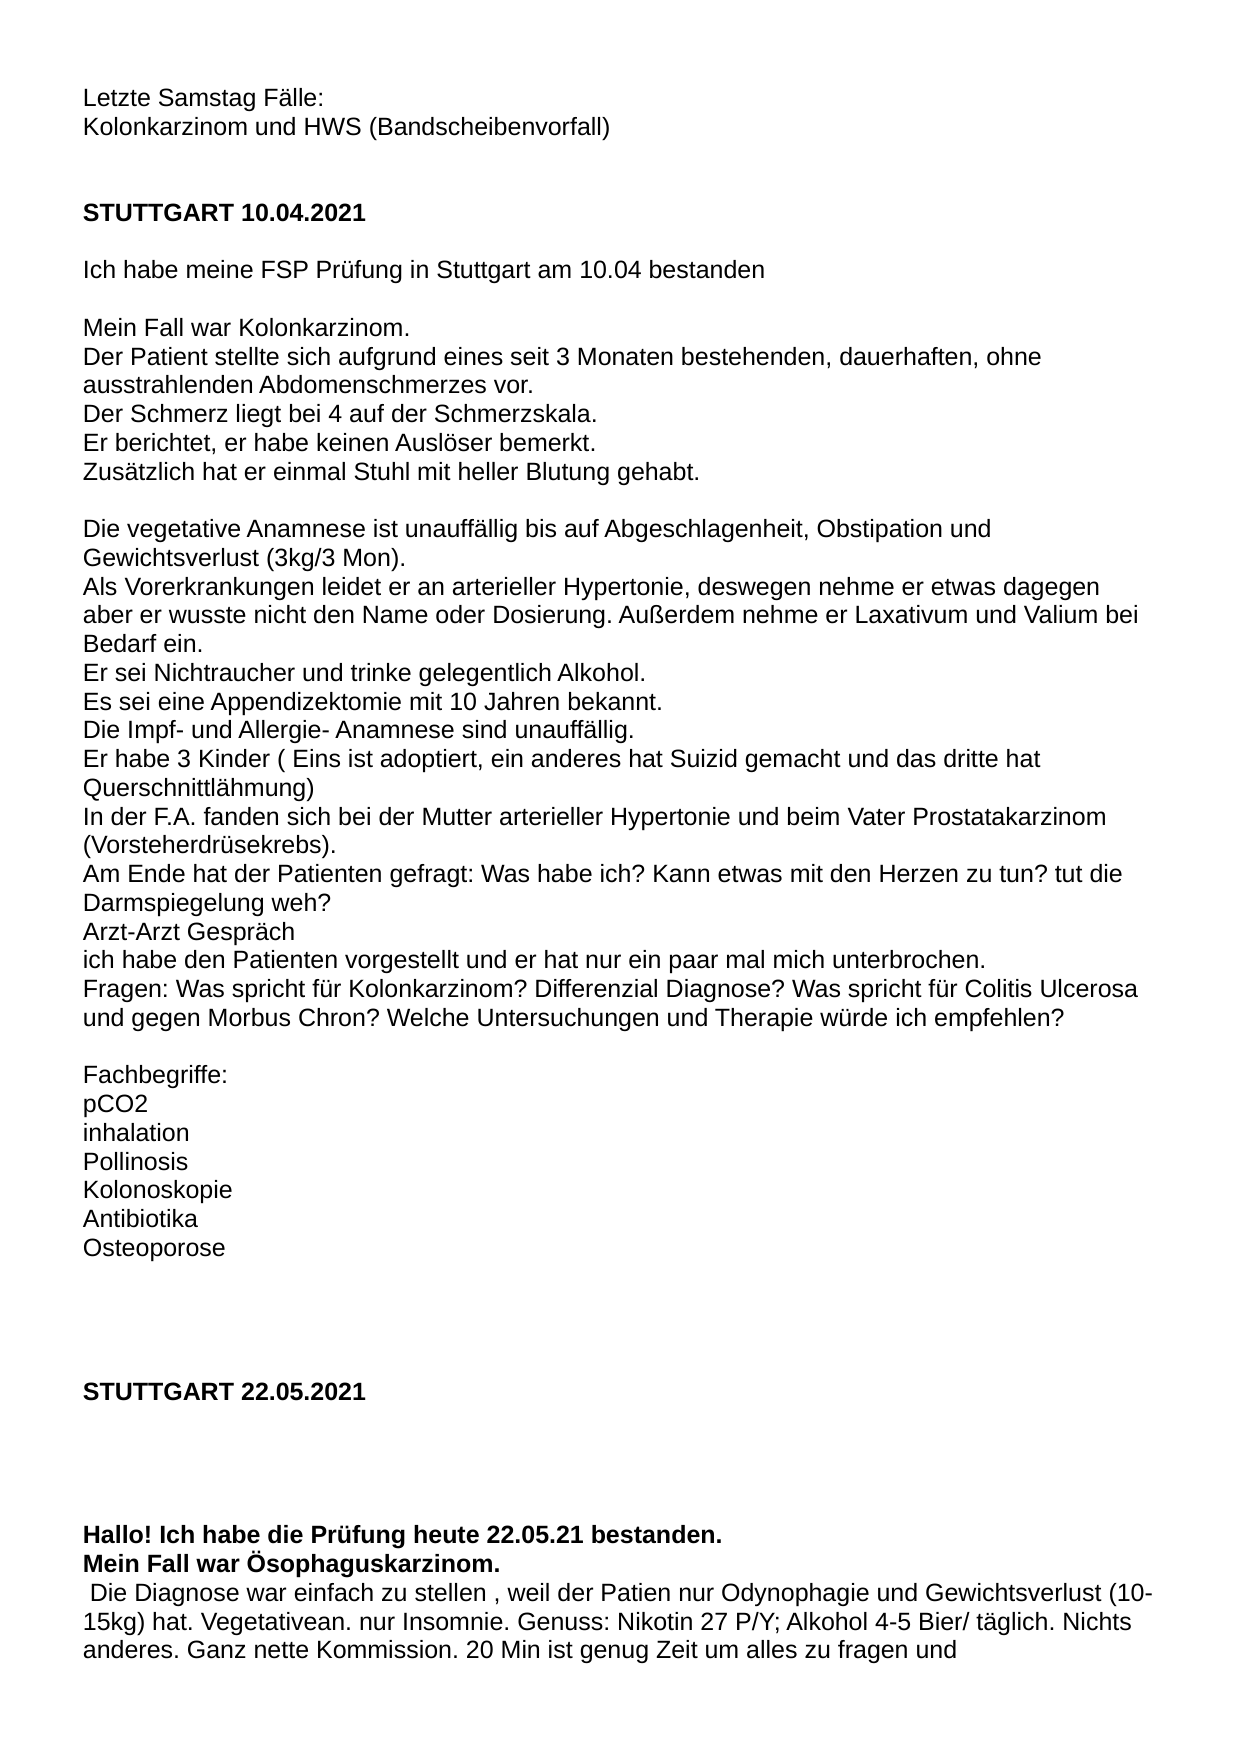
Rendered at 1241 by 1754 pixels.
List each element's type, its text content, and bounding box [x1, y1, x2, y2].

text Er sei Nichtraucher und trinke gelegentlich Alkohol. [83, 658, 1157, 686]
text Antibiotika [83, 1204, 1157, 1233]
text Er berichtet, er habe keinen Auslöser bemerkt. [83, 428, 1157, 456]
text Die Impf- und Allergie- Anamnese sind unauffällig. [83, 715, 1157, 744]
text Arzt-Arzt Gespräch [83, 916, 1157, 945]
text Hallo! Ich habe die Prüfung heute 22.05.21 bestanden. [83, 1520, 1157, 1549]
text Der Schmerz liegt bei 4 auf der Schmerzskala. [83, 399, 1157, 428]
text Es sei eine Appendizektomie mit 10 Jahren bekannt. [83, 686, 1157, 715]
text ich habe den Patienten vorgestellt und er hat nur ein paar mal mich unterbrochen. [83, 945, 1157, 974]
text Letzte Samstag Fälle: [83, 83, 1157, 111]
text STUTTGART 22.05.2021 [83, 1376, 1157, 1405]
text pCO2 [83, 1089, 1157, 1118]
text Fragen: Was spricht für Kolonkarzinom? Differenzial Diagnose? Was spricht für Colitis Ulcerosa und gegen Morbus Chron? Welche Untersuchungen und Therapie würde ich empfehlen? [83, 974, 1157, 1031]
text Ich habe meine FSP Prüfung in Stuttgart am 10.04 bestanden [83, 255, 1157, 284]
text inhalation [83, 1118, 1157, 1146]
text ­ [83, 1434, 1157, 1463]
text Kolonkarzinom und HWS (Bandscheibenvorfall) [83, 111, 1157, 140]
text Als Vorerkrankungen leidet er an arterieller Hypertonie, deswegen nehme er etwas dagegen aber er wusste nicht den Name oder Dosierung. Außerdem nehme er Laxativum und Valium bei Bedarf ein. [83, 571, 1157, 658]
text Die vegetative Anamnese ist unauffällig bis auf Abgeschlagenheit, Obstipation und Gewichtsverlust (3kg/3 Mon). [83, 514, 1157, 571]
text Mein Fall war Ösophaguskarzinom. [83, 1549, 1157, 1578]
text Mein Fall war Kolonkarzinom. [83, 313, 1157, 341]
text STUTTGART 10.04.2021 [83, 198, 1157, 226]
text Osteoporose [83, 1233, 1157, 1261]
text Pollinosis [83, 1146, 1157, 1175]
text Er habe 3 Kinder ( Eins ist adoptiert, ein anderes hat Suizid gemacht und das dritte hat Querschnittlähmung) [83, 744, 1157, 801]
text Fachbegriffe: [83, 1060, 1157, 1089]
text Die Diagnose war einfach zu stellen , weil der Patien nur Odynophagie und Gewichtsverlust (10-15kg) hat. Vegetativean. nur Insomnie. Genuss: Nikotin 27 P/Y; Alkohol 4-5 Bier/ täglich. Nichts anderes. Ganz nette Kommission. 20 Min ist genug Zeit um alles zu fragen und [83, 1578, 1157, 1664]
text Der Patient stellte sich aufgrund eines seit 3 Monaten bestehenden, dauerhaften, ohne ausstrahlenden Abdomenschmerzes vor. [83, 341, 1157, 399]
text Zusätzlich hat er einmal Stuhl mit heller Blutung gehabt. [83, 456, 1157, 485]
text Am Ende hat der Patienten gefragt: Was habe ich? Kann etwas mit den Herzen zu tun? tut die Darmspiegelung weh? [83, 859, 1157, 916]
text Kolonoskopie [83, 1175, 1157, 1204]
text In der F.A. fanden sich bei der Mutter arterieller Hypertonie und beim Vater Prostatakarzinom (Vorsteherdrüsekrebs). [83, 801, 1157, 859]
